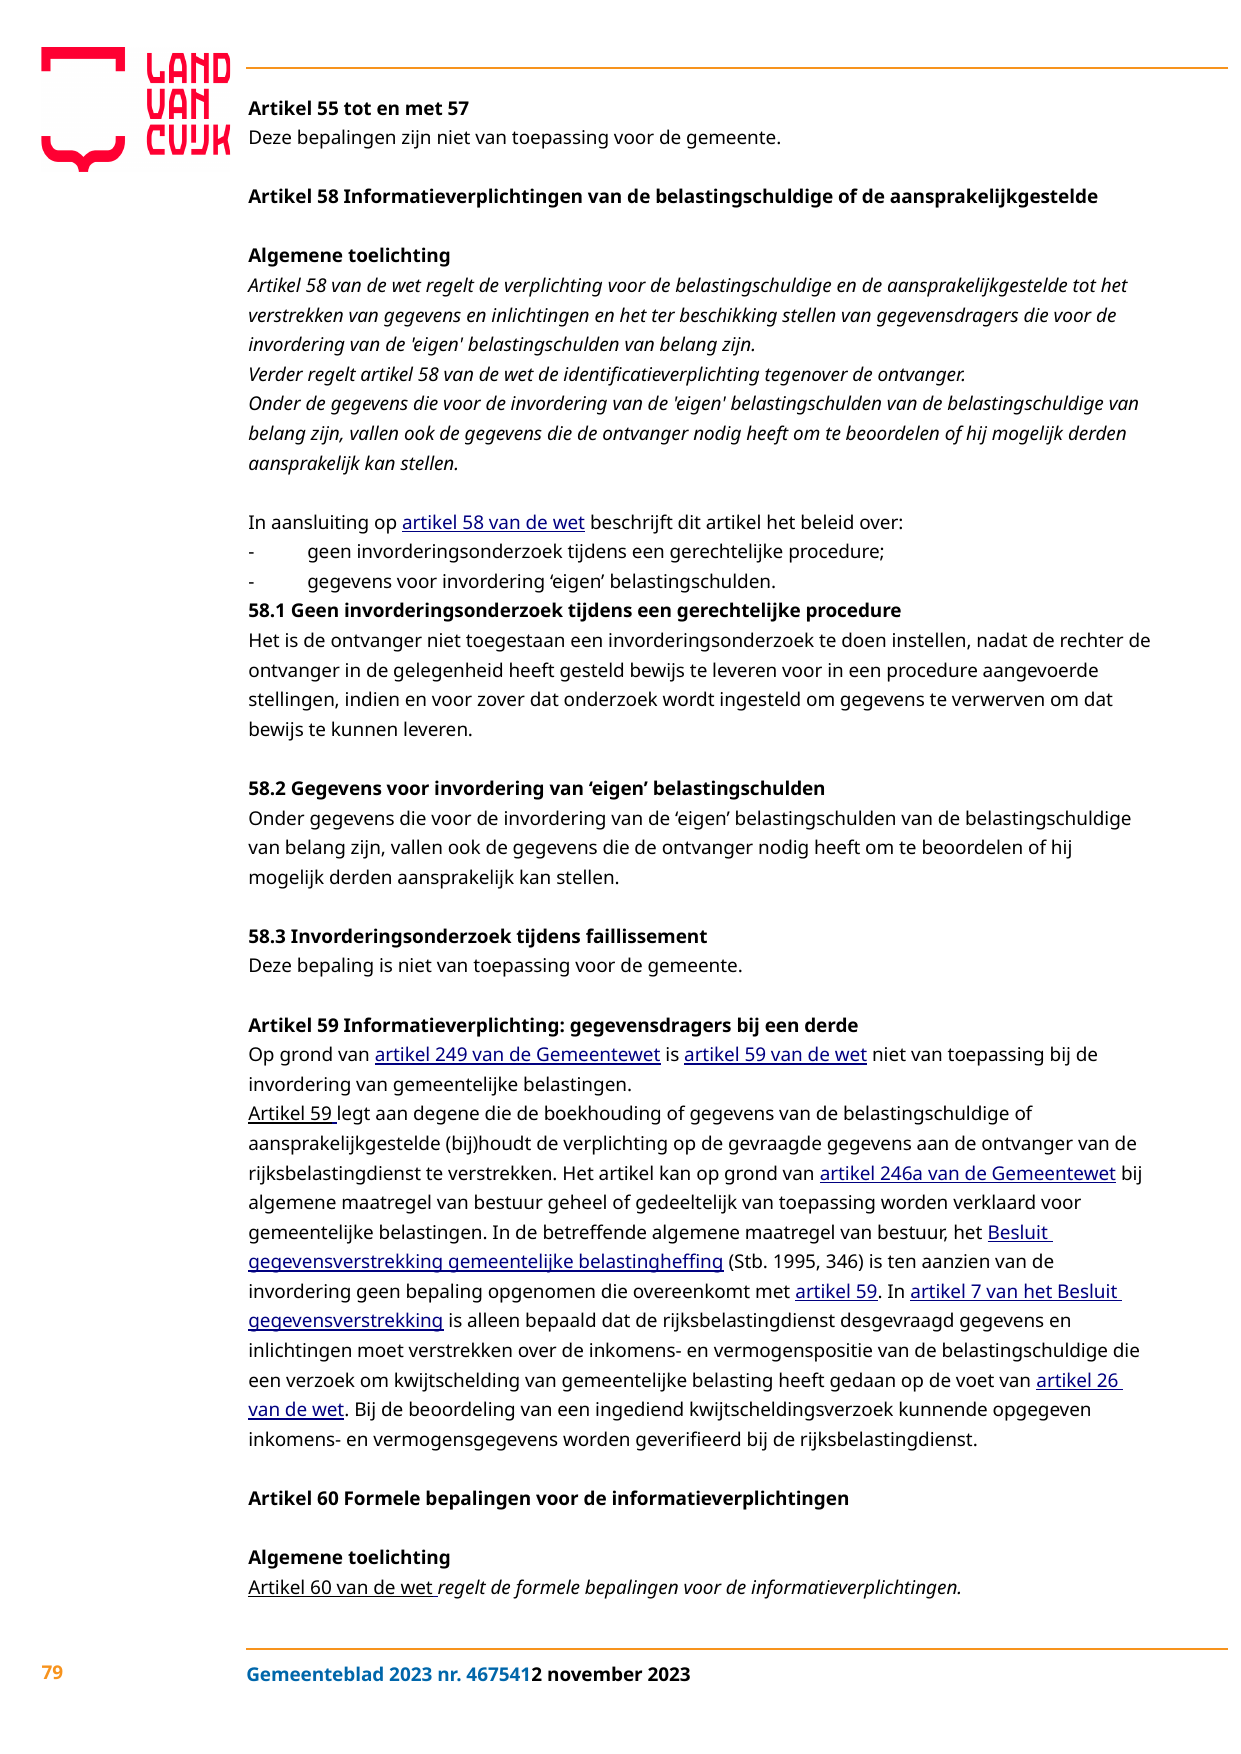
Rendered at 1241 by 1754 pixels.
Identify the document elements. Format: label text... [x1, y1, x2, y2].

text 58.2 Gegevens voor invordering van ‘eigen’ belastingschulden [248, 775, 1152, 801]
text In aansluiting op artikel 58 van de wet beschrijft dit artikel het beleid over: [248, 509, 1152, 535]
text Artikel 59 Informatieverplichting: gegevensdragers bij een derde [248, 1012, 1152, 1038]
list gegevens voor invordering ‘eigen’ belastingschulden. [248, 568, 1152, 594]
text Onder gegevens die voor de invordering van de ‘eigen’ belastingschulden van de belastingschuldige van belang zijn, vallen ook de gegevens die de ontvanger nodig heeft om te beoordelen of hij mogelijk derden aansprakelijk kan stellen. [248, 805, 1152, 890]
text Op grond van artikel 249 van de Gemeentewet is artikel 59 van de wet niet van toepassing bij de invordering van gemeentelijke belastingen. [248, 1041, 1152, 1097]
text Onder de gegevens die voor de invordering van de 'eigen' belastingschulden van de belastingschuldige van belang zijn, vallen ook de gegevens die de ontvanger nodig heeft om te beoordelen of hij mogelijk derden aansprakelijk kan stellen. [248, 391, 1152, 476]
text Algemene toelichting [248, 1544, 1152, 1570]
picture [41, 47, 231, 172]
text Artikel 55 tot en met 57 [248, 95, 1152, 121]
text Artikel 60 Formele bepalingen voor de informatieverplichtingen [248, 1485, 1152, 1511]
text Artikel 59 legt aan degene die de boekhouding of gegevens van de belastingschuldige of aansprakelijkgestelde (bij)houdt de verplichting op de gevraagde gegevens aan de ontvanger van de rijksbelastingdienst te verstrekken. Het artikel kan op grond van artikel 246a van de Gemeentewet bij algemene maatregel van bestuur geheel of gedeeltelijk van toepassing worden verklaard voor gemeentelijke belastingen. In de betreffende algemene maatregel van bestuur, het Besluit gegevensverstrekking gemeentelijke belastingheffing (Stb. 1995, 346) is ten aanzien van de invordering geen bepaling opgenomen die overeenkomt met artikel 59. In artikel 7 van het Besluit gegevensverstrekking is alleen bepaald dat de rijksbelastingdienst desgevraagd gegevens en inlichtingen moet verstrekken over de inkomens- en vermogenspositie van de belastingschuldige die een verzoek om kwijtschelding van gemeentelijke belasting heeft gedaan op de voet van artikel 26 van de wet. Bij de beoordeling van een ingediend kwijtscheldingsverzoek kunnende opgegeven inkomens- en vermogensgegevens worden geverifieerd bij de rijksbelastingdienst. [248, 1101, 1152, 1452]
text 58.1 Geen invorderingsonderzoek tijdens een gerechtelijke procedure [248, 598, 1152, 623]
text Het is de ontvanger niet toegestaan een invorderingsonderzoek te doen instellen, nadat de rechter de ontvanger in de gelegenheid heeft gesteld bewijs te leveren voor in een procedure aangevoerde stellingen, indien en voor zover dat onderzoek wordt ingesteld om gegevens te verwerven om dat bewijs te kunnen leveren. [248, 627, 1152, 742]
text Verder regelt artikel 58 van de wet de identificatieverplichting tegenover de ontvanger. [248, 361, 1152, 387]
text Algemene toelichting [248, 243, 1152, 268]
text Artikel 58 van de wet regelt de verplichting voor de belastingschuldige en de aansprakelijkgestelde tot het verstrekken van gegevens en inlichtingen en het ter beschikking stellen van gegevensdragers die voor de invordering van de 'eigen' belastingschulden van belang zijn. [248, 272, 1152, 357]
text Deze bepaling is niet van toepassing voor de gemeente. [248, 953, 1152, 978]
text 58.3 Invorderingsonderzoek tijdens faillissement [248, 923, 1152, 949]
list geen invorderingsonderzoek tijdens een gerechtelijke procedure; [248, 538, 1152, 564]
text Artikel 58 Informatieverplichtingen van de belastingschuldige of de aansprakelijkgestelde [248, 183, 1152, 209]
text Artikel 60 van de wet regelt de formele bepalingen voor de informatieverplichtingen. [248, 1574, 1152, 1600]
text Deze bepalingen zijn niet van toepassing voor de gemeente. [248, 124, 1152, 150]
